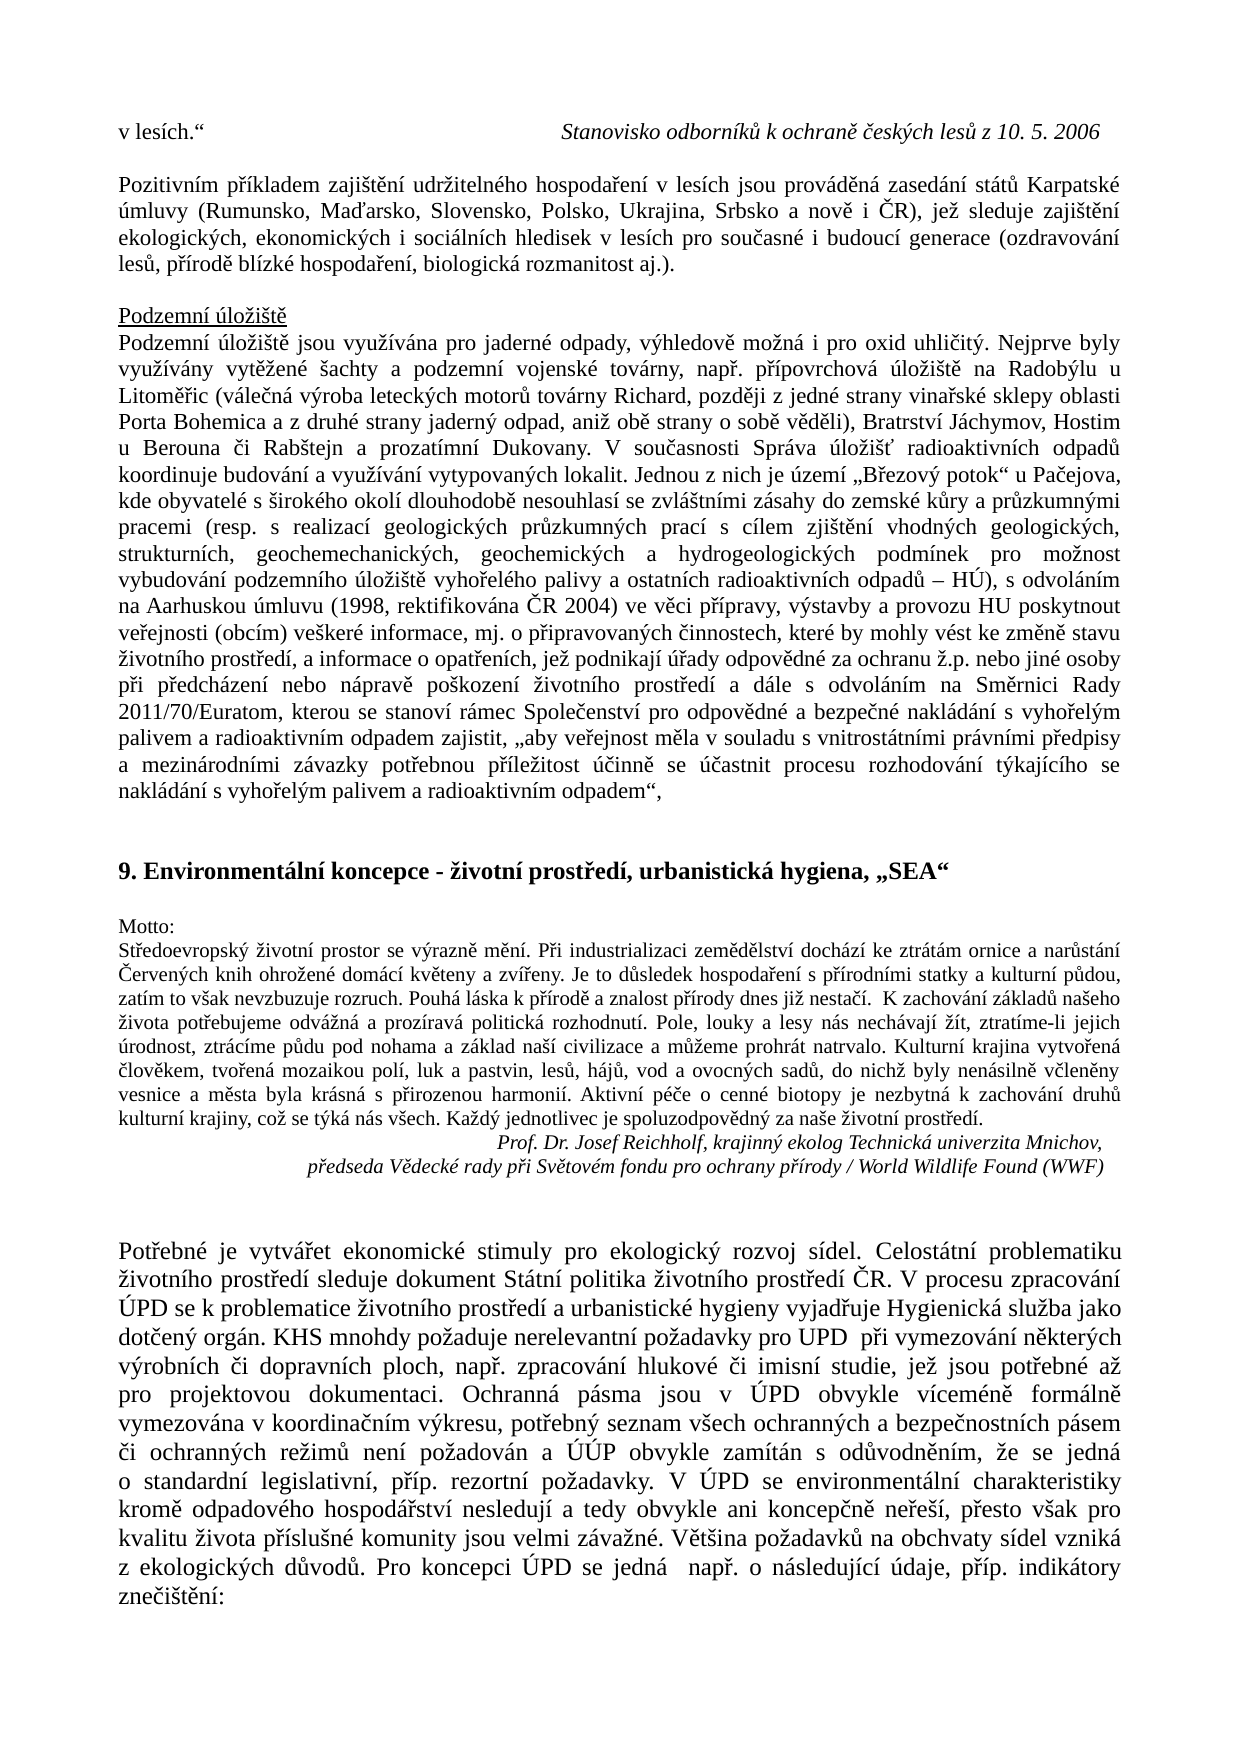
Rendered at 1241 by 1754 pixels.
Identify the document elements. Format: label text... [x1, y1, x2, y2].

text Středoevropský životní prostor se výrazně mění. Při industrializaci zemědělství dochází ke ztrátám ornice a narůstání Červených knih ohrožené domácí květeny a zvířeny. Je to důsledek hospodaření s přírodními statky a kulturní půdou, zatím to však nevzbuzuje rozruch. Pouhá láska k přírodě a znalost přírody dnes již nestačí. K zachování základů našeho života potřebujeme odvážná a prozíravá politická rozhodnutí. Pole, louky a lesy nás nechávají žít, ztratíme-li jejich úrodnost, ztrácíme půdu pod nohama a základ naší civilizace a můžeme prohrát natrvalo. Kulturní krajina vytvořená člověkem, tvořená mozaikou polí, luk a pastvin, lesů, hájů, vod a ovocných sadů, do nichž byly nenásilně včleněny vesnice a města byla krásná s přirozenou harmonií. Aktivní péče o cenné biotopy je nezbytná k zachování druhů kulturní krajiny, což se týká nás všech. Každý jednotlivec je spoluzodpovědný za naše životní prostředí. [118, 938, 1122, 1130]
text v lesích.“ Stanovisko odborníků k ochraně českých lesů z 10. 5. 2006 [118, 118, 1122, 144]
text předseda Vědecké rady při Světovém fondu pro ochrany přírody / World Wildlife Found (WWF) [118, 1154, 1122, 1178]
text Podzemní úložiště jsou využívána pro jaderné odpady, výhledově možná i pro oxid uhličitý. Nejprve byly využívány vytěžené šachty a podzemní vojenské továrny, např. přípovrchová úložiště na Radobýlu u Litoměřic (válečná výroba leteckých motorů továrny Richard, později z jedné strany vinařské sklepy oblasti Porta Bohemica a z druhé strany jaderný odpad, aniž obě strany o sobě věděli), Bratrství Jáchymov, Hostim u Berouna či Rabštejn a prozatímní Dukovany. V současnosti Správa úložišť radioaktivních odpadů koordinuje budování a využívání vytypovaných lokalit. Jednou z nich je území „Březový potok“ u Pačejova, kde obyvatelé s širokého okolí dlouhodobě nesouhlasí se zvláštními zásahy do zemské kůry a průzkumnými pracemi (resp. s realizací geologických průzkumných prací s cílem zjištění vhodných geologických, strukturních, geochemechanických, geochemických a hydrogeologických podmínek pro možnost vybudování podzemního úložiště vyhořelého palivy a ostatních radioaktivních odpadů – HÚ), s odvoláním na Aarhuskou úmluvu (1998, rektifikována ČR 2004) ve věci přípravy, výstavby a provozu HU poskytnout veřejnosti (obcím) veškeré informace, mj. o připravovaných činnostech, které by mohly vést ke změně stavu životního prostředí, a informace o opatřeních, jež podnikají úřady odpovědné za ochranu ž.p. nebo jiné osoby při předcházení nebo nápravě poškození životního prostředí a dále s odvoláním na Směrnici Rady 2011/70/Euratom, kterou se stanoví rámec Společenství pro odpovědné a bezpečné nakládání s vyhořelým palivem a radioaktivním odpadem zajistit, „aby veřejnost měla v souladu s vnitrostátními právními předpisy a mezinárodními závazky potřebnou příležitost účinně se účastnit procesu rozhodování týkajícího se nakládání s vyhořelým palivem a radioaktivním odpadem“, [118, 329, 1122, 803]
text Potřebné je vytvářet ekonomické stimuly pro ekologický rozvoj sídel. Celostátní problematiku životního prostředí sleduje dokument Státní politika životního prostředí ČR. V procesu zpracování ÚPD se k problematice životního prostředí a urbanistické hygieny vyjadřuje Hygienická služba jako dotčený orgán. KHS mnohdy požaduje nerelevantní požadavky pro UPD při vymezování některých výrobních či dopravních ploch, např. zpracování hlukové či imisní studie, jež jsou potřebné až pro projektovou dokumentaci. Ochranná pásma jsou v ÚPD obvykle víceméně formálně vymezována v koordinačním výkresu, potřebný seznam všech ochranných a bezpečnostních pásem či ochranných režimů není požadován a ÚÚP obvykle zamítán s odůvodněním, že se jedná o standardní legislativní, příp. rezortní požadavky. V ÚPD se environmentální charakteristiky kromě odpadového hospodářství nesledují a tedy obvykle ani koncepčně neřeší, přesto však pro kvalitu života příslušné komunity jsou velmi závažné. Většina požadavků na obchvaty sídel vzniká z ekologických důvodů. Pro koncepci ÚPD se jedná např. o následující údaje, příp. indikátory znečištění: [118, 1236, 1122, 1609]
text Prof. Dr. Josef Reichholf, krajinný ekolog Technická univerzita Mnichov, [118, 1130, 1122, 1154]
text Podzemní úložiště [118, 303, 1122, 329]
text Pozitivním příkladem zajištění udržitelného hospodaření v lesích jsou prováděná zasedání států Karpatské úmluvy (Rumunsko, Maďarsko, Slovensko, Polsko, Ukrajina, Srbsko a nově i ČR), jež sleduje zajištění ekologických, ekonomických i sociálních hledisek v lesích pro současné i budoucí generace (ozdravování lesů, přírodě blízké hospodaření, biologická rozmanitost aj.). [118, 171, 1122, 276]
text Motto: [118, 913, 1122, 938]
text 9. Environmentální koncepce - životní prostředí, urbanistická hygiena, „SEA“ [118, 856, 1122, 885]
